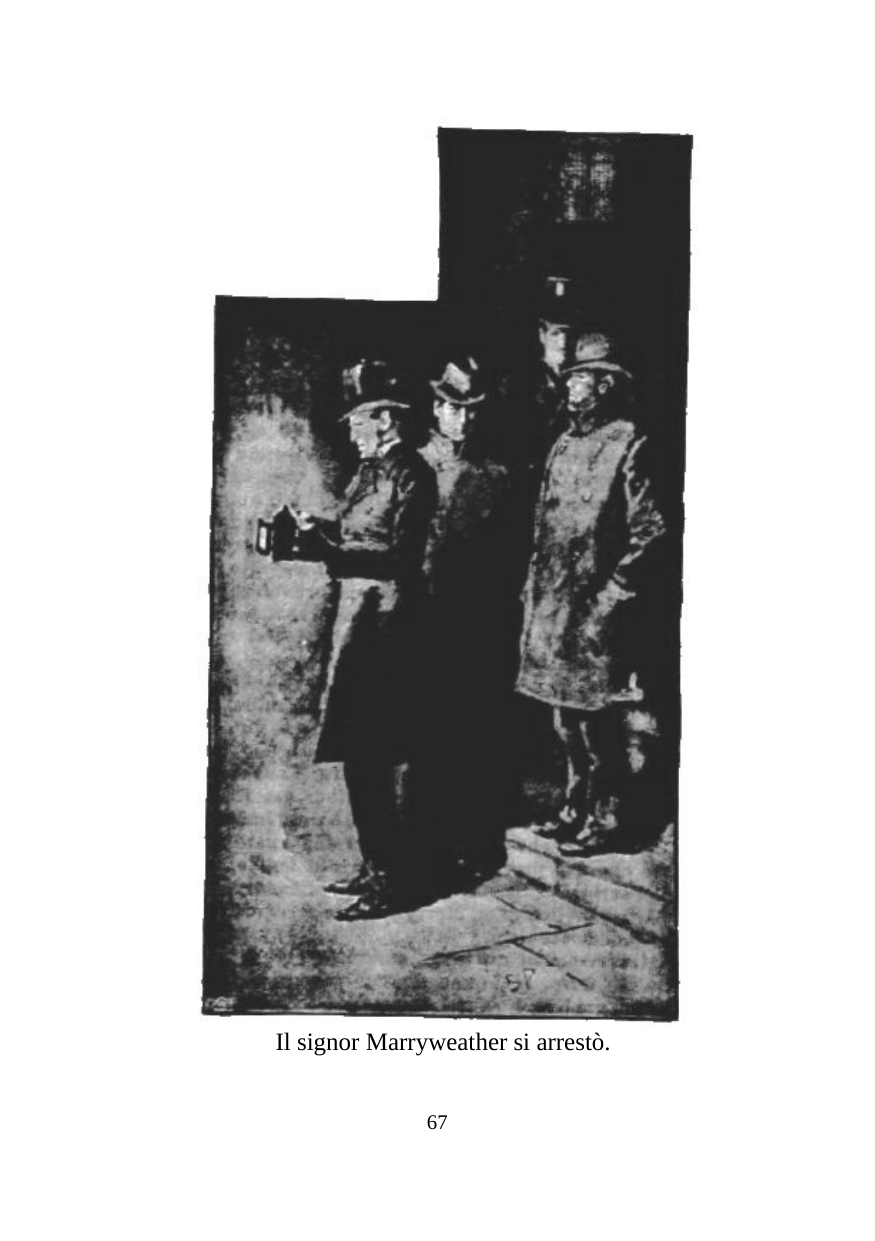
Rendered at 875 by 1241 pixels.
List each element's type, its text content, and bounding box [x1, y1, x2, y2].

picture [187, 118, 698, 1027]
text [106, 106, 768, 1068]
text Il signor Marryweather si arrestò. [118, 1027, 768, 1056]
